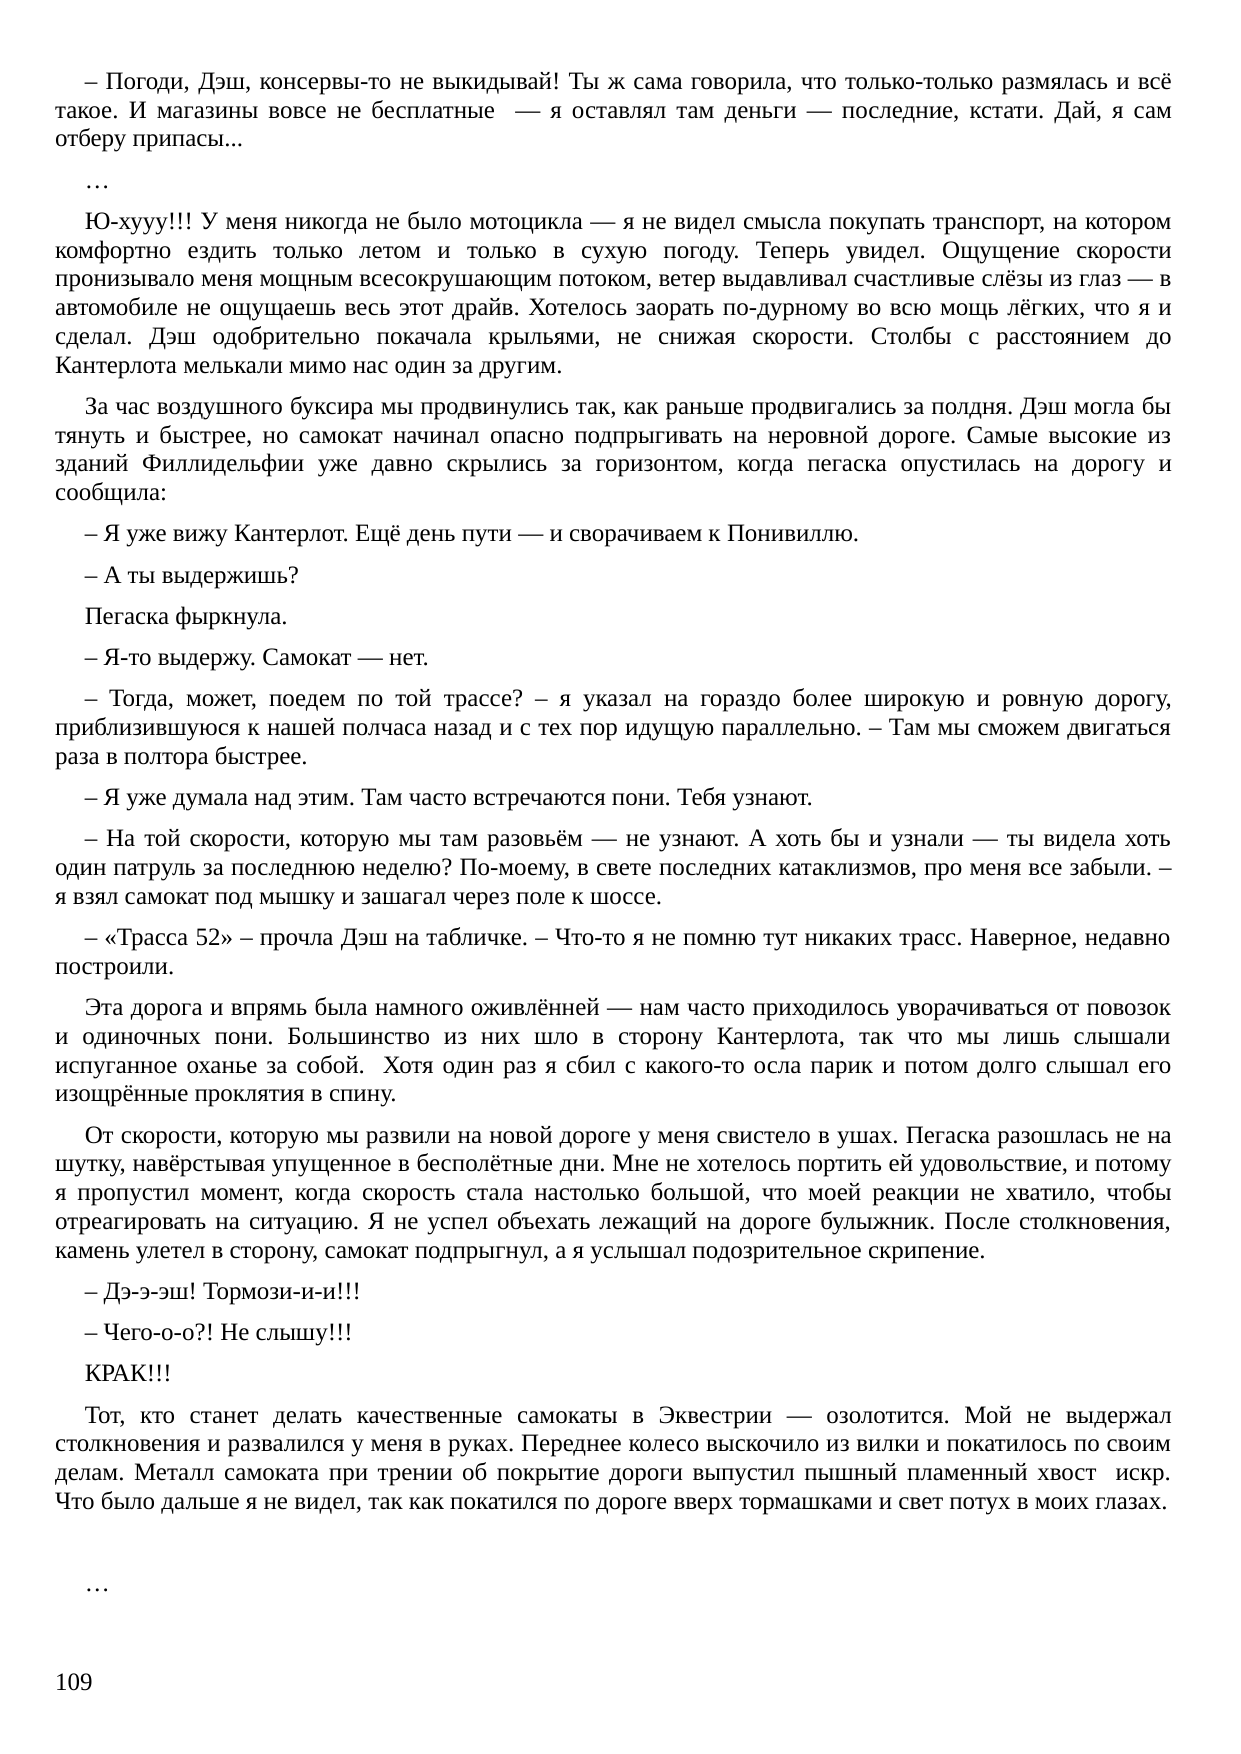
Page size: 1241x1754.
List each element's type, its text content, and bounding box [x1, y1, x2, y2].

text За час воздушного буксира мы продвинулись так, как раньше продвигались за полдня. Дэш могла бы тянуть и быстрее, но самокат начинал опасно подпрыгивать на неровной дороге. Самые высокие из зданий Филлидельфии уже давно скрылись за горизонтом, когда пегаска опустилась на дорогу и сообщила: [55, 391, 1173, 506]
text – На той скорости, которую мы там разовьём — не узнают. А хоть бы и узнали — ты видела хоть один патруль за последнюю неделю? По-моему, в свете последних катаклизмов, про меня все забыли. – я взял самокат под мышку и зашагал через поле к шоссе. [55, 823, 1173, 910]
text От скорости, которую мы развили на новой дороге у меня свистело в ушах. Пегаска разошлась не на шутку, навёрстывая упущенное в бесполётные дни. Мне не хотелось портить ей удовольствие, и потому я пропустил момент, когда скорость стала настолько большой, что моей реакции не хватило, чтобы отреагировать на ситуацию. Я не успел объехать лежащий на дороге булыжник. После столкновения, камень улетел в сторону, самокат подпрыгнул, а я услышал подозрительное скрипение. [55, 1120, 1173, 1263]
text КРАК!!! [55, 1358, 1173, 1387]
text Эта дорога и впрямь была намного оживлённей — нам часто приходилось уворачиваться от повозок и одиночных пони. Большинство из них шло в сторону Кантерлота, так что мы лишь слышали испуганное оханье за собой. Хотя один раз я сбил с какого-то осла парик и потом долго слышал его изощрённые проклятия в спину. [55, 992, 1173, 1107]
text – Чего-о-о?! Не слышу!!! [55, 1317, 1173, 1346]
text Ю-хууу!!! У меня никогда не было мотоцикла — я не видел смысла покупать транспорт, на котором комфортно ездить только летом и только в сухую погоду. Теперь увидел. Ощущение скорости пронизывало меня мощным всесокрушающим потоком, ветер выдавливал счастливые слёзы из глаз — в автомобиле не ощущаешь весь этот драйв. Хотелось заорать по-дурному во всю мощь лёгких, что я и сделал. Дэш одобрительно покачала крыльями, не снижая скорости. Столбы с расстоянием до Кантерлота мелькали мимо нас один за другим. [55, 206, 1173, 378]
text … [55, 1568, 1173, 1597]
text – «Трасса 52» – прочла Дэш на табличке. – Что-то я не помню тут никаких трасс. Наверное, недавно построили. [55, 922, 1173, 980]
text Пегаска фыркнула. [55, 601, 1173, 630]
text – Я уже вижу Кантерлот. Ещё день пути — и сворачиваем к Понивиллю. [55, 518, 1173, 547]
text – А ты выдержишь? [55, 560, 1173, 588]
text – Я-то выдержу. Самокат — нет. [55, 642, 1173, 671]
text … [55, 165, 1173, 193]
text Тот, кто станет делать качественные самокаты в Эквестрии — озолотится. Мой не выдержал столкновения и развалился у меня в руках. Переднее колесо выскочило из вилки и покатилось по своим делам. Металл самоката при трении об покрытие дороги выпустил пышный пламенный хвост искр. Что было дальше я не видел, так как покатился по дороге вверх тормашками и свет потух в моих глазах. [55, 1400, 1173, 1515]
text – Дэ-э-эш! Тормози-и-и!!! [55, 1276, 1173, 1305]
text – Тогда, может, поедем по той трассе? – я указал на гораздо более широкую и ровную дорогу, приблизившуюся к нашей полчаса назад и с тех пор идущую параллельно. – Там мы сможем двигаться раза в полтора быстрее. [55, 683, 1173, 770]
text – Я уже думала над этим. Там часто встречаются пони. Тебя узнают. [55, 782, 1173, 811]
text – Погоди, Дэш, консервы-то не выкидывай! Ты ж сама говорила, что только-только размялась и всё такое. И магазины вовсе не бесплатные — я оставлял там деньги — последние, кстати. Дай, я сам отберу припасы... [55, 66, 1173, 152]
